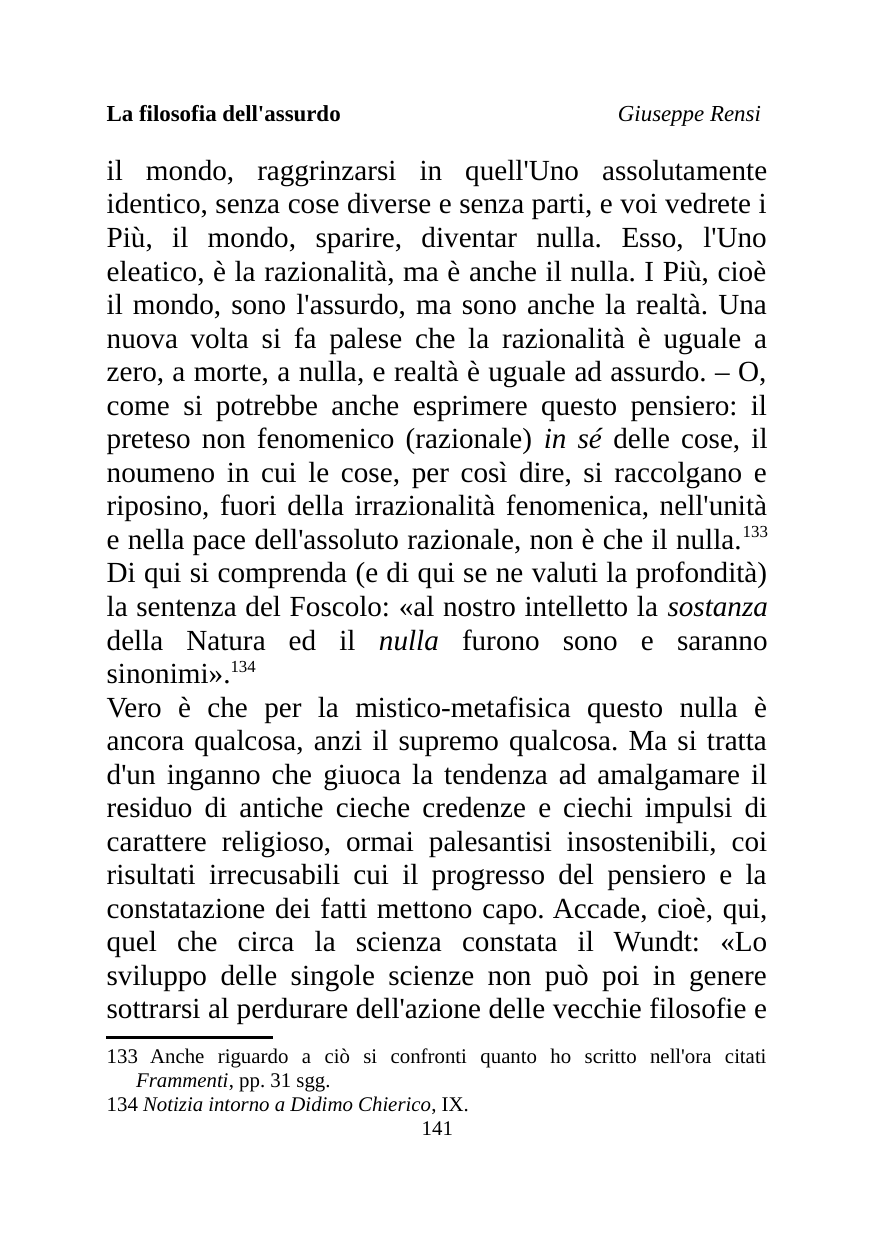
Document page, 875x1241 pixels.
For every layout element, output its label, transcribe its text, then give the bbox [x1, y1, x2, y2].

text Anche riguardo a ciò si confronti quanto ho scritto nell'ora citati Frammenti, pp. 31 sgg. [106, 1043, 768, 1092]
text Vero è che per la mistico-metafisica questo nulla è ancora qualcosa, anzi il supremo qualcosa. Ma si tratta d'un inganno che giuoca la tendenza ad amalgamare il residuo di antiche cieche credenze e ciechi impulsi di carattere religioso, ormai palesantisi insostenibili, coi risultati irrecusabili cui il progresso del pensiero e la constatazione dei fatti mettono capo. Accade, cioè, qui, quel che circa la scienza constata il Wundt: «Lo sviluppo delle singole scienze non può poi in genere sottrarsi al perdurare dell'azione delle vecchie filosofie e [106, 690, 768, 1025]
text il mondo, raggrinzarsi in quell'Uno assolutamente identico, senza cose diverse e senza parti, e voi vedrete i Più, il mondo, sparire, diventar nulla. Esso, l'Uno eleatico, è la razionalità, ma è anche il nulla. I Più, cioè il mondo, sono l'assurdo, ma sono anche la realtà. Una nuova volta si fa palese che la razionalità è uguale a zero, a morte, a nulla, e realtà è uguale ad assurdo. – O, come si potrebbe anche esprimere questo pensiero: il preteso non fenomenico (razionale) in sé delle cose, il noumeno in cui le cose, per così dire, si raccolgano e riposino, fuori della irrazionalità fenomenica, nell'unità e nella pace dell'assoluto razionale, non è che il nulla. Di qui si comprenda (e di qui se ne valuti la profondità) la sentenza del Foscolo: «al nostro intelletto la sostanza della Natura ed il nulla furono sono e saranno sinonimi». [106, 153, 768, 690]
text Notizia intorno a Didimo Chierico, IX. [106, 1092, 768, 1116]
